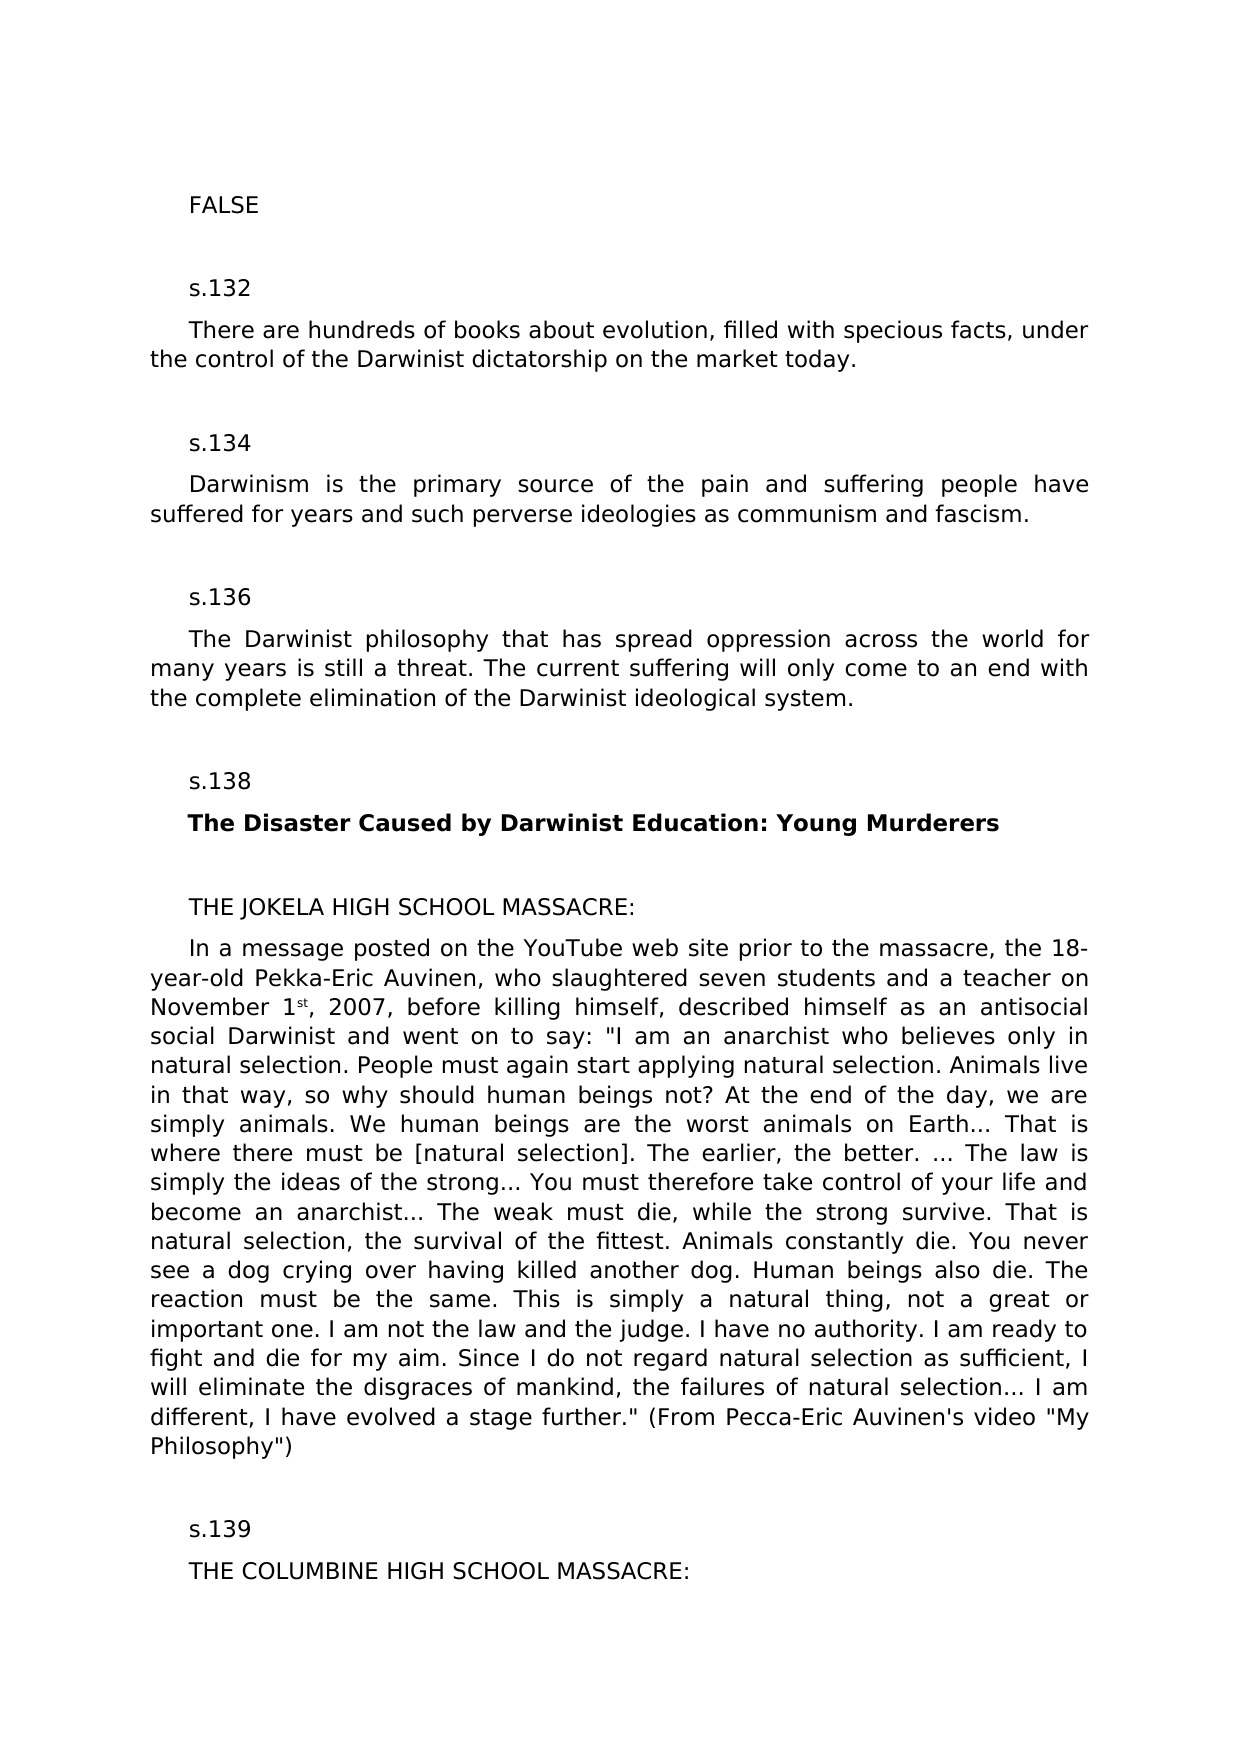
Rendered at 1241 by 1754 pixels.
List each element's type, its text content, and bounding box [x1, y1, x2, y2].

text s.139 [150, 1517, 1090, 1543]
text In a message posted on the YouTube web site prior to the massacre, the 18-year-old Pekka-Eric Auvinen, who slaughtered seven students and a teacher on November 1st, 2007, before killing himself, described himself as an antisocial social Darwinist and went on to say: "I am an anarchist who believes only in natural selection. People must again start applying natural selection. Animals live in that way, so why should human beings not? At the end of the day, we are simply animals. We human beings are the worst animals on Earth... That is where there must be [natural selection]. The earlier, the better. ... The law is simply the ideas of the strong... You must therefore take control of your life and become an anarchist... The weak must die, while the strong survive. That is natural selection, the survival of the fittest. Animals constantly die. You never see a dog crying over having killed another dog. Human beings also die. The reaction must be the same. This is simply a natural thing, not a great or important one. I am not the law and the judge. I have no authority. I am ready to fight and die for my aim. Since I do not regard natural selection as sufficient, I will eliminate the disgraces of mankind, the failures of natural selection... I am different, I have evolved a stage further." (From Pecca-Eric Auvinen's video "My Philosophy") [150, 935, 1090, 1460]
text s.136 [150, 584, 1090, 611]
text FALSE [150, 192, 1090, 218]
text s.134 [150, 430, 1090, 457]
text s.138 [150, 768, 1090, 795]
text The Darwinist philosophy that has spread oppression across the world for many years is still a threat. The current suffering will only come to an end with the complete elimination of the Darwinist ideological system. [150, 626, 1090, 711]
text THE JOKELA HIGH SCHOOL MASSACRE: [150, 894, 1090, 920]
text The Disaster Caused by Darwinist Education: Young Murderers [150, 810, 1090, 837]
text THE COLUMBINE HIGH SCHOOL MASSACRE: [150, 1558, 1090, 1585]
text Darwinism is the primary source of the pain and suffering people have suffered for years and such perverse ideologies as communism and fascism. [150, 472, 1090, 528]
text There are hundreds of books about evolution, filled with specious facts, under the control of the Darwinist dictatorship on the market today. [150, 317, 1090, 373]
text s.132 [150, 275, 1090, 302]
